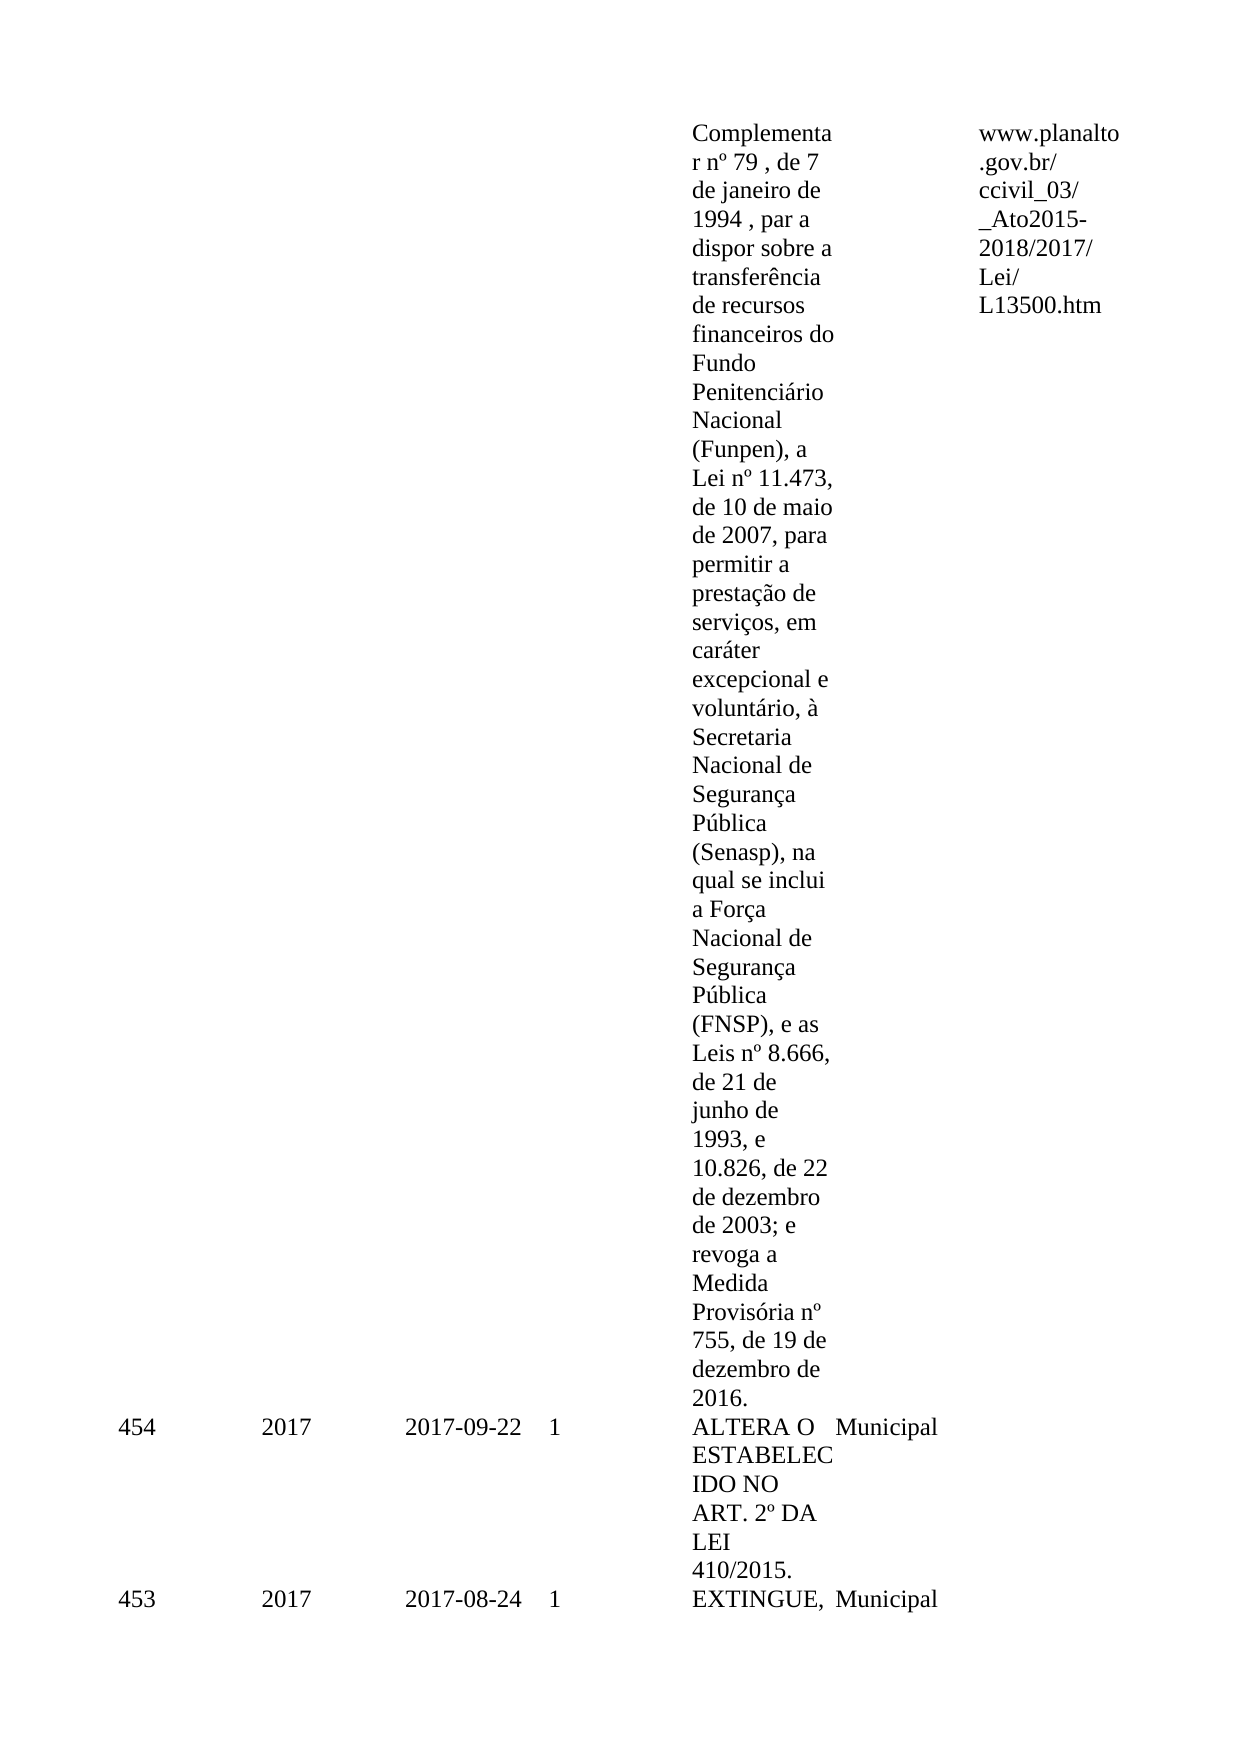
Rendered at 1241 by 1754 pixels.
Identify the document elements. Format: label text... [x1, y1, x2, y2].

table_cell [979, 1584, 1122, 1613]
table_cell Municipal [835, 1584, 979, 1613]
table_cell [118, 118, 261, 1412]
table_cell 2017 [261, 1584, 405, 1613]
table_cell 1 [548, 1412, 692, 1584]
table_cell 1 [548, 1584, 692, 1613]
table_cell [835, 118, 979, 1412]
table_cell Complementar nº 79 , de 7 de janeiro de 1994 , par a dispor sobre a transferência de recursos financeiros do Fundo Penitenciário Nacional (Funpen), a Lei nº 11.473, de 10 de maio de 2007, para permitir a prestação de serviços, em caráter excepcional e voluntário, à Secretaria Nacional de Segurança Pública (Senasp), na qual se inclui a Força Nacional de Segurança Pública (FNSP), e as Leis nº 8.666, de 21 de junho de 1993, e 10.826, de 22 de dezembro de 2003; e revoga a Medida Provisória nº 755, de 19 de dezembro de 2016. [692, 118, 835, 1412]
table_cell Municipal [835, 1412, 979, 1584]
table_cell 453 [118, 1584, 261, 1613]
table_cell 2017 [261, 1412, 405, 1584]
table_cell 454 [118, 1412, 261, 1584]
table_cell [548, 118, 692, 1412]
table_cell [261, 118, 405, 1412]
table_cell EXTINGUE, [692, 1584, 835, 1613]
table_cell ALTERA O ESTABELECIDO NO ART. 2º DA LEI 410/2015. [692, 1412, 835, 1584]
table_cell [979, 1412, 1122, 1584]
table_cell www.planalto.gov.br/ccivil_03/_Ato2015-2018/2017/Lei/L13500.htm [979, 118, 1122, 1412]
table_cell [405, 118, 548, 1412]
table_cell 2017-08-24 [405, 1584, 548, 1613]
table_cell 2017-09-22 [405, 1412, 548, 1584]
